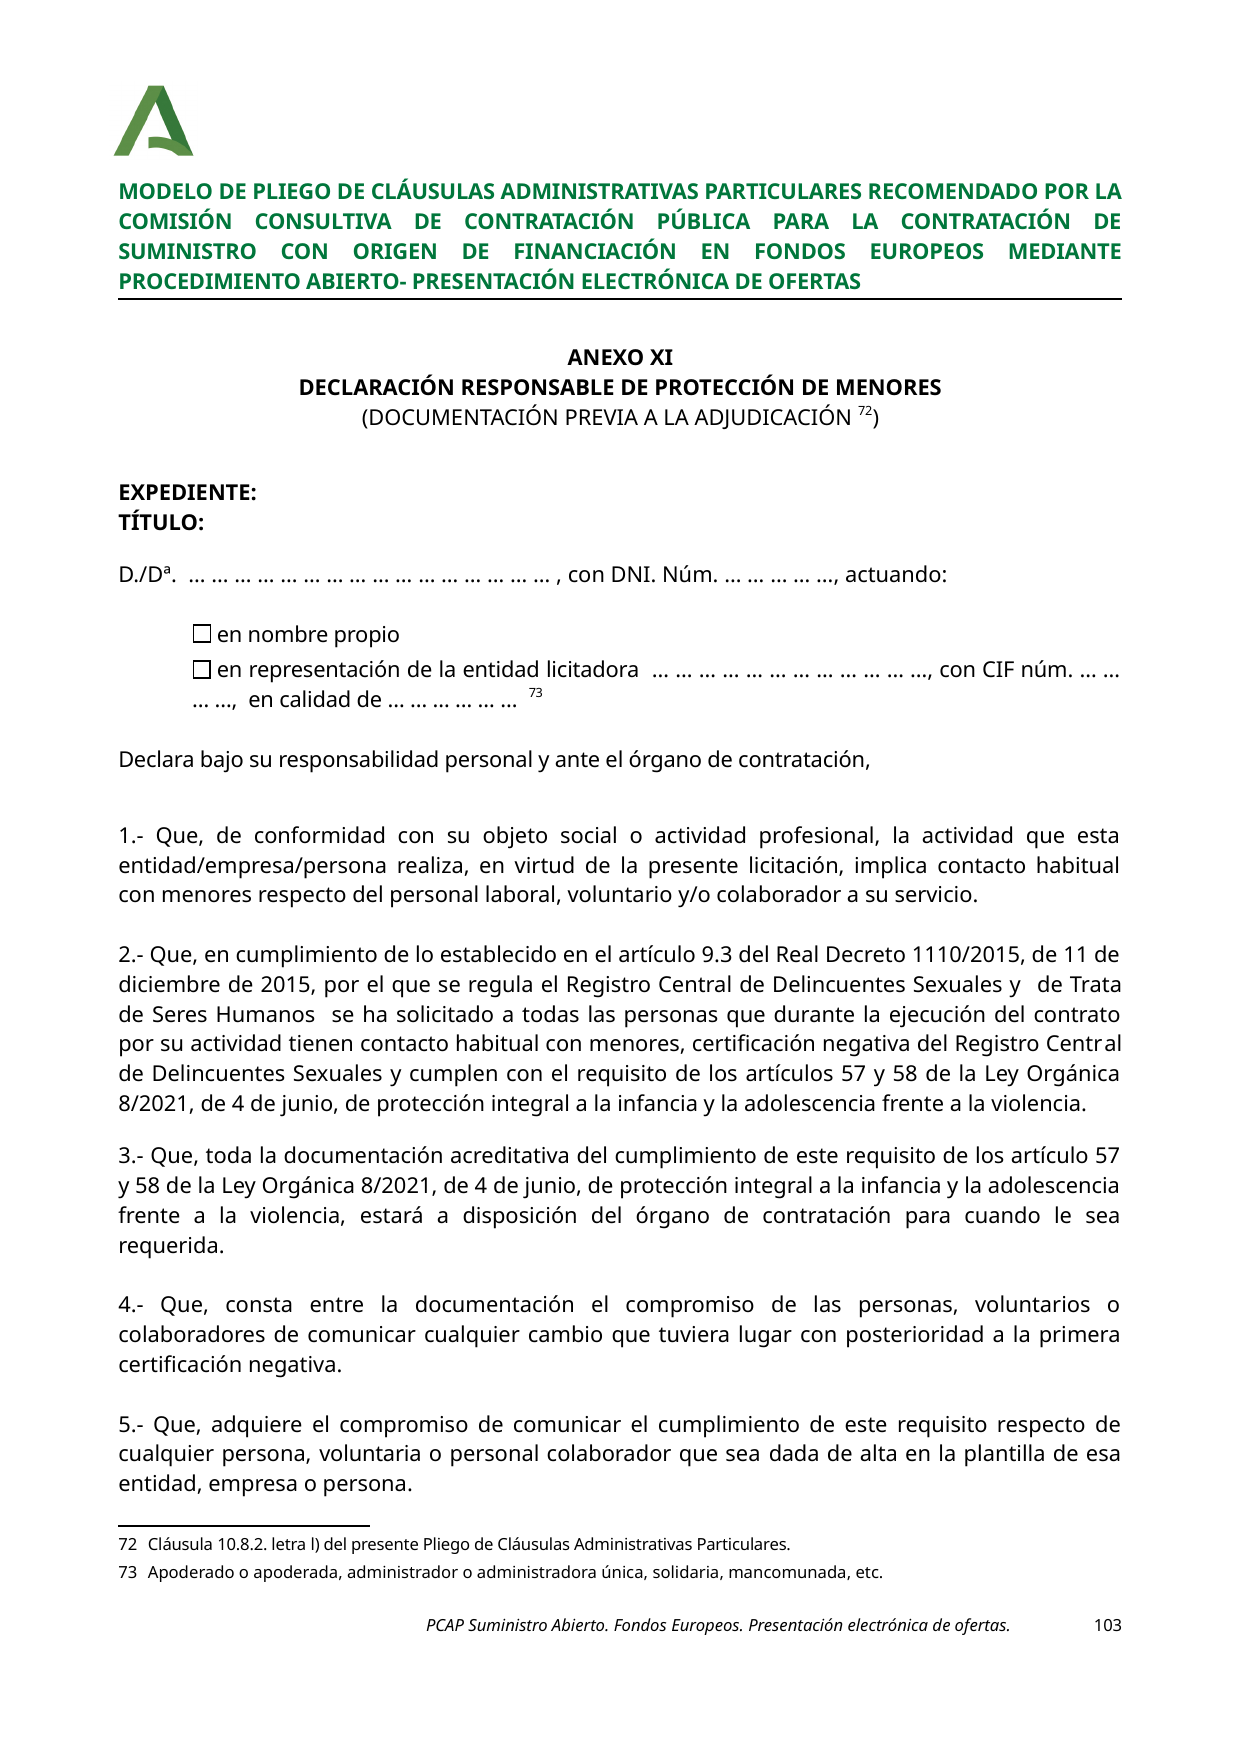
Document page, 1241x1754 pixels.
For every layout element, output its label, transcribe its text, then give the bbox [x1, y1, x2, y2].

text 4.- Que, consta entre la documentación el compromiso de las personas, voluntarios o colaboradores de comunicar cualquier cambio que tuviera lugar con posterioridad a la primera certificación negativa. [118, 1289, 1122, 1379]
text Declara bajo su responsabilidad personal y ante el órgano de contratación, [118, 744, 1122, 774]
text 2.- Que, en cumplimiento de lo establecido en el artículo 9.3 del Real Decreto 1110/2015, de 11 de diciembre de 2015, por el que se regula el Registro Central de Delincuentes Sexuales y de Trata de Seres Humanos se ha solicitado a todas las personas que durante la ejecución del contrato por su actividad tienen contacto habitual con menores, certificación negativa del Registro Central de Delincuentes Sexuales y cumplen con el requisito de los artículos 57 y 58 de la Ley Orgánica 8/2021, de 4 de junio, de protección integral a la infancia y la adolescencia frente a la violencia. [118, 939, 1122, 1118]
text EXPEDIENTE: [118, 477, 1122, 507]
text Cláusula 10.8.2. letra l) del presente Pliego de Cláusulas Administrativas Particulares. [118, 1532, 1122, 1555]
text MODELO DE PLIEGO DE CLÁUSULAS ADMINISTRATIVAS PARTICULARES RECOMENDADO POR LA COMISIÓN CONSULTIVA DE CONTRATACIÓN PÚBLICA PARA LA CONTRATACIÓN DE SUMINISTRO CON ORIGEN DE FINANCIACIÓN EN FONDOS EUROPEOS MEDIANTE PROCEDIMIENTO ABIERTO- PRESENTACIÓN ELECTRÓNICA DE OFERTAS [118, 176, 1122, 298]
text D./Dª. … … … … … … … … … … … … … … … … , con DNI. Núm. … … … … …, actuando: [118, 559, 1122, 589]
text Apoderado o apoderada, administrador o administradora única, solidaria, mancomunada, etc. [118, 1561, 1122, 1584]
text en nombre propio [192, 619, 1122, 648]
text DECLARACIÓN RESPONSABLE DE PROTECCIÓN DE MENORES [118, 372, 1122, 402]
text ANEXO XI [118, 342, 1122, 372]
picture [109, 81, 198, 160]
text (DOCUMENTACIÓN PREVIA A LA ADJUDICACIÓN ) [118, 402, 1122, 431]
text TÍTULO: [118, 507, 1122, 536]
text 3.- Que, toda la documentación acreditativa del cumplimiento de este requisito de los artículo 57 y 58 de la Ley Orgánica 8/2021, de 4 de junio, de protección integral a la infancia y la adolescencia frente a la violencia, estará a disposición del órgano de contratación para cuando le sea requerida. [118, 1140, 1122, 1259]
text en representación de la entidad licitadora … … … … … … … … … … … …, con CIF núm. … … … …, en calidad de … … … … … … [192, 654, 1122, 714]
text 1.- Que, de conformidad con su objeto social o actividad profesional, la actividad que esta entidad/empresa/persona realiza, en virtud de la presente licitación, implica contacto habitual con menores respecto del personal laboral, voluntario y/o colaborador a su servicio. [118, 820, 1122, 909]
text 5.- Que, adquiere el compromiso de comunicar el cumplimiento de este requisito respecto de cualquier persona, voluntaria o personal colaborador que sea dada de alta en la plantilla de esa entidad, empresa o persona. [118, 1408, 1122, 1498]
